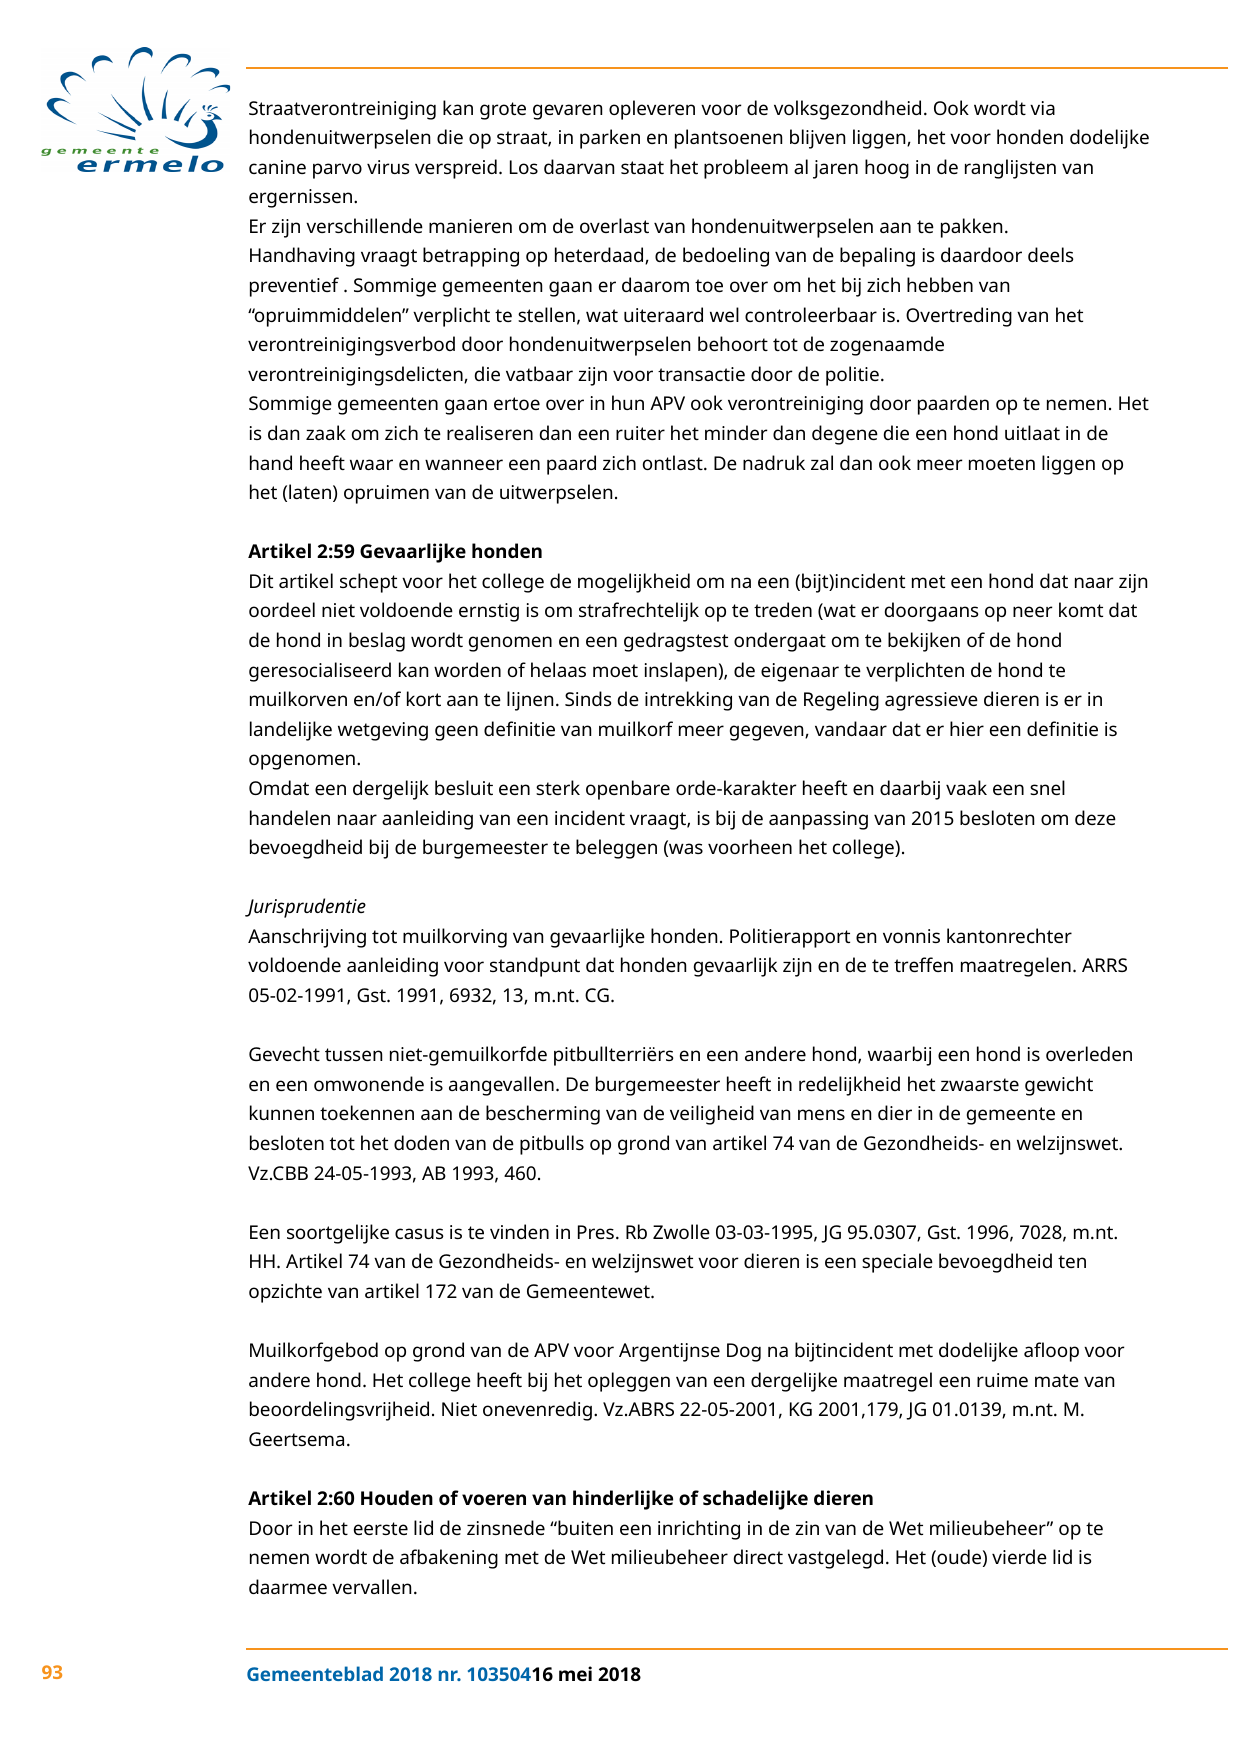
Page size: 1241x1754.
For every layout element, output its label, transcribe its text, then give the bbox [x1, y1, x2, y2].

text Sommige gemeenten gaan ertoe over in hun APV ook verontreiniging door paarden op te nemen. Het is dan zaak om zich te realiseren dan een ruiter het minder dan degene die een hond uitlaat in de hand heeft waar en wanneer een paard zich ontlast. De nadruk zal dan ook meer moeten liggen op het (laten) opruimen van de uitwerpselen. [248, 391, 1152, 505]
text Muilkorfgebod op grond van de APV voor Argentijnse Dog na bijtincident met dodelijke afloop voor andere hond. Het college heeft bij het opleggen van een dergelijke maatregel een ruime mate van beoordelingsvrijheid. Niet onevenredig. Vz.ABRS 22-05-2001, KG 2001,179, JG 01.0139, m.nt. M. Geertsema. [248, 1337, 1152, 1452]
text Gevecht tussen niet-gemuilkorfde pitbullterriërs en een andere hond, waarbij een hond is overleden en een omwonende is aangevallen. De burgemeester heeft in redelijkheid het zwaarste gewicht kunnen toekennen aan de bescherming van de veiligheid van mens en dier in de gemeente en besloten tot het doden van de pitbulls op grond van artikel 74 van de Gezondheids- en welzijnswet. Vz.CBB 24-05-1993, AB 1993, 460. [248, 1041, 1152, 1186]
text Door in het eerste lid de zinsnede “buiten een inrichting in de zin van de Wet milieubeheer” op te nemen wordt de afbakening met de Wet milieubeheer direct vastgelegd. Het (oude) vierde lid is daarmee vervallen. [248, 1515, 1152, 1600]
text Artikel 2:60 Houden of voeren van hinderlijke of schadelijke dieren [248, 1485, 1152, 1511]
text Omdat een dergelijk besluit een sterk openbare orde-karakter heeft en daarbij vaak een snel handelen naar aanleiding van een incident vraagt, is bij de aanpassing van 2015 besloten om deze bevoegdheid bij de burgemeester te beleggen (was voorheen het college). [248, 775, 1152, 860]
text Jurisprudentie [248, 893, 1152, 919]
picture [41, 47, 231, 172]
text Er zijn verschillende manieren om de overlast van hondenuitwerpselen aan te pakken. [248, 213, 1152, 239]
text Een soortgelijke casus is te vinden in Pres. Rb Zwolle 03-03-1995, JG 95.0307, Gst. 1996, 7028, m.nt. HH. Artikel 74 van de Gezondheids- en welzijnswet voor dieren is een speciale bevoegdheid ten opzichte van artikel 172 van de Gemeentewet. [248, 1219, 1152, 1304]
text Aanschrijving tot muilkorving van gevaarlijke honden. Politierapport en vonnis kantonrechter voldoende aanleiding voor standpunt dat honden gevaarlijk zijn en de te treffen maatregelen. ARRS 05-02-1991, Gst. 1991, 6932, 13, m.nt. CG. [248, 923, 1152, 1008]
text Handhaving vraagt betrapping op heterdaad, de bedoeling van de bepaling is daardoor deels preventief . Sommige gemeenten gaan er daarom toe over om het bij zich hebben van “opruimmiddelen” verplicht te stellen, wat uiteraard wel controleerbaar is. Overtreding van het verontreinigingsverbod door hondenuitwerpselen behoort tot de zogenaamde verontreinigingsdelicten, die vatbaar zijn voor transactie door de politie. [248, 243, 1152, 387]
text Dit artikel schept voor het college de mogelijkheid om na een (bijt)incident met een hond dat naar zijn oordeel niet voldoende ernstig is om strafrechtelijk op te treden (wat er doorgaans op neer komt dat de hond in beslag wordt genomen en een gedragstest ondergaat om te bekijken of de hond geresocialiseerd kan worden of helaas moet inslapen), de eigenaar te verplichten de hond te muilkorven en/of kort aan te lijnen. Sinds de intrekking van de Regeling agressieve dieren is er in landelijke wetgeving geen definitie van muilkorf meer gegeven, vandaar dat er hier een definitie is opgenomen. [248, 568, 1152, 771]
text Artikel 2:59 Gevaarlijke honden [248, 538, 1152, 564]
text Straatverontreiniging kan grote gevaren opleveren voor de volksgezondheid. Ook wordt via hondenuitwerpselen die op straat, in parken en plantsoenen blijven liggen, het voor honden dodelijke canine parvo virus verspreid. Los daarvan staat het probleem al jaren hoog in de ranglijsten van ergernissen. [248, 95, 1152, 209]
